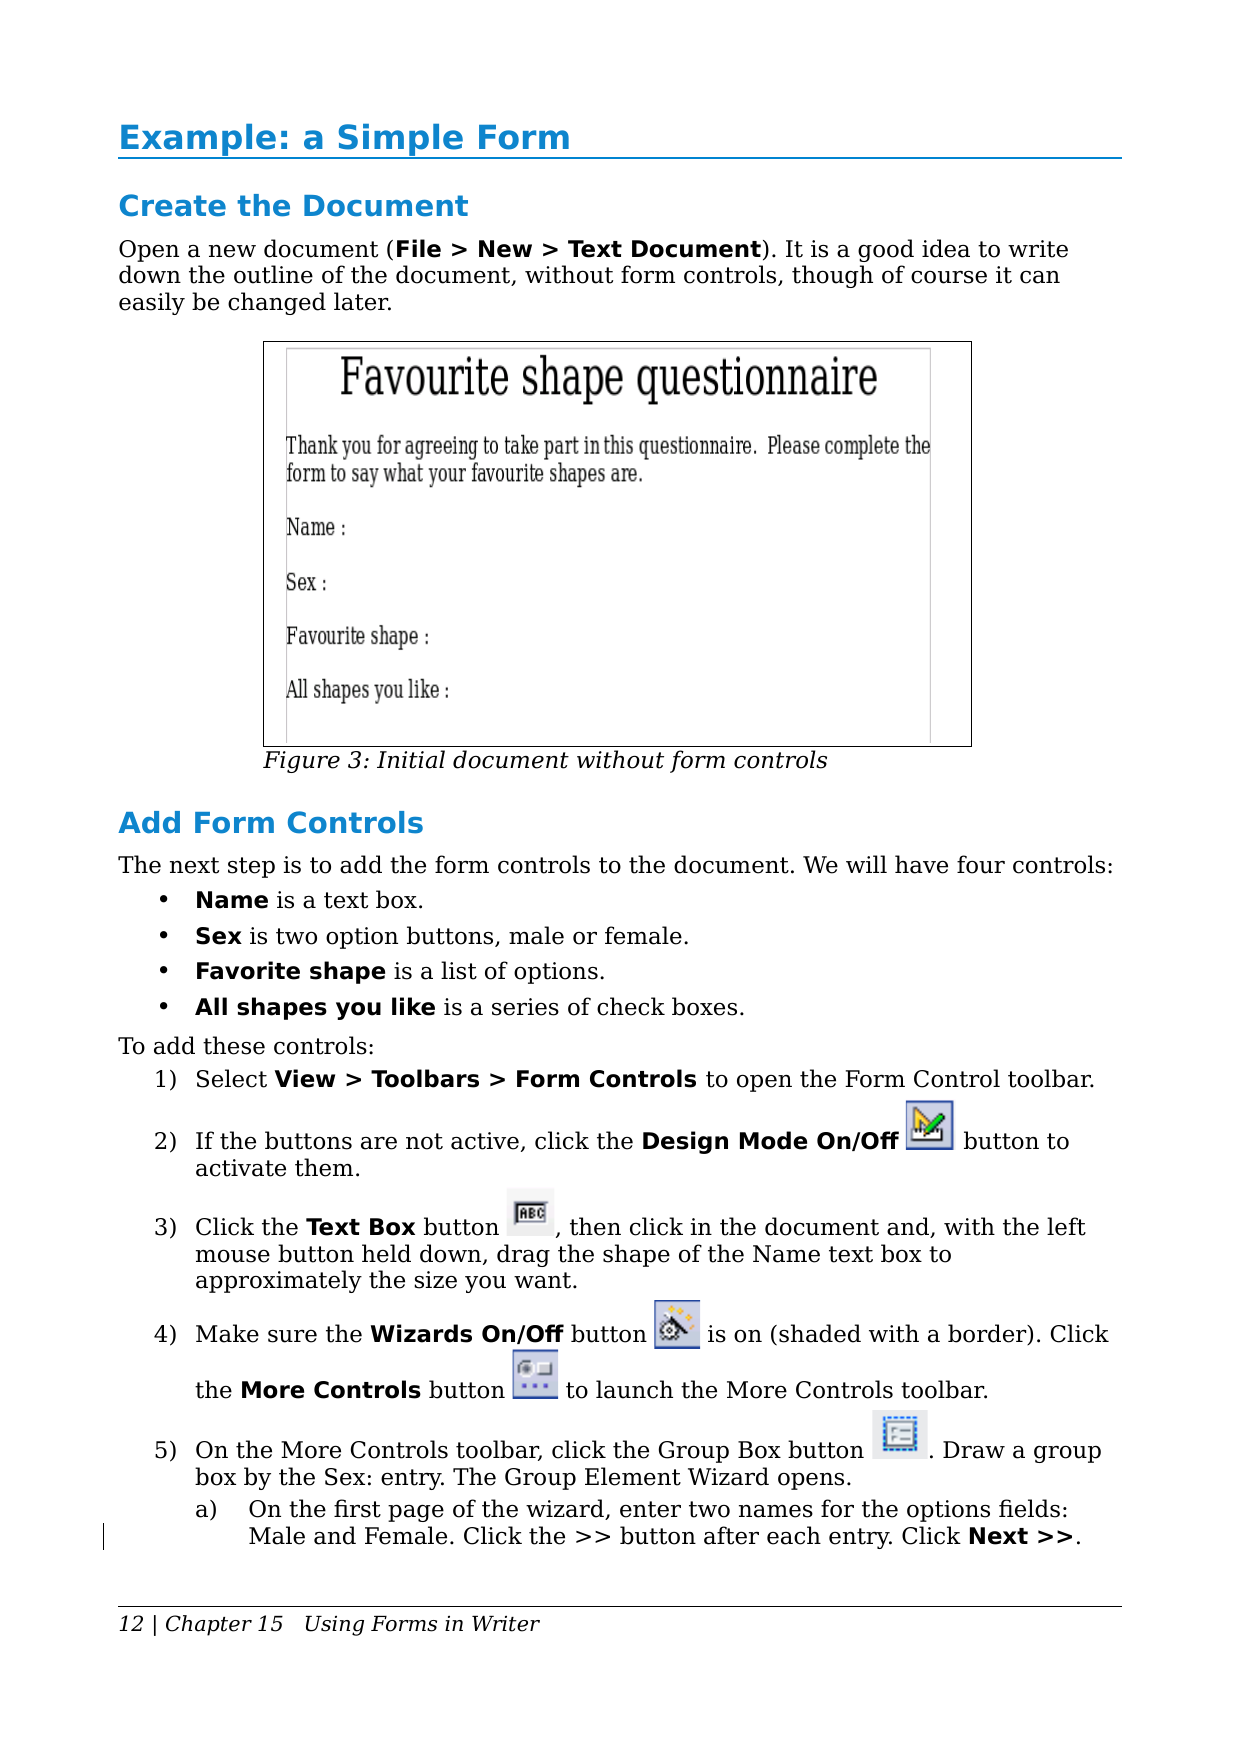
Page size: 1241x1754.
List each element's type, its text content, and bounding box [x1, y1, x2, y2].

list All shapes you like is a series of check boxes. [156, 992, 1122, 1021]
subtitle Example: a Simple Form [118, 118, 1122, 157]
text Figure 3: Initial document without form controls [263, 743, 977, 773]
subtitle Add Form Controls [118, 806, 1122, 840]
list Name is a text box. [156, 885, 1122, 914]
picture [872, 1410, 928, 1459]
list On the first page of the wizard, enter two names for the options fields: Male and Female. Click the >> button after each entry. Click Next >>. [195, 1497, 1122, 1550]
list On the More Controls toolbar, click the Group Box button . Draw a group box by the Sex: entry. The Group Element Wizard opens. [177, 1410, 1122, 1490]
list The next step is to add the form controls to the document. We will have four controls: [118, 852, 1122, 879]
list If the buttons are not active, click the Design Mode On/Off button to activate them. [177, 1099, 1122, 1181]
picture [267, 345, 969, 743]
list Make sure the Wizards On/Off button is on (shaded with a border). Click the More Controls button to launch the More Controls toolbar. [177, 1300, 1122, 1404]
list Favorite shape is a list of options. [156, 956, 1122, 985]
picture [905, 1099, 956, 1150]
subtitle Create the Document [118, 190, 1122, 224]
list Click the Text Box button , then click in the document and, with the left mouse button held down, drag the shape of the Name text box to approximately the size you want. [177, 1188, 1122, 1294]
list Select View > Toolbars > Form Controls to open the Form Control toolbar. [177, 1066, 1122, 1093]
list To add these controls: [118, 1033, 1122, 1060]
picture [512, 1348, 559, 1399]
picture [506, 1187, 555, 1236]
text Open a new document (File > New > Text Document). It is a good idea to write down the outline of the document, without form controls, though of course it can easily be changed later. [118, 236, 1122, 316]
list Sex is two option buttons, male or female. [156, 921, 1122, 950]
picture [654, 1300, 700, 1349]
